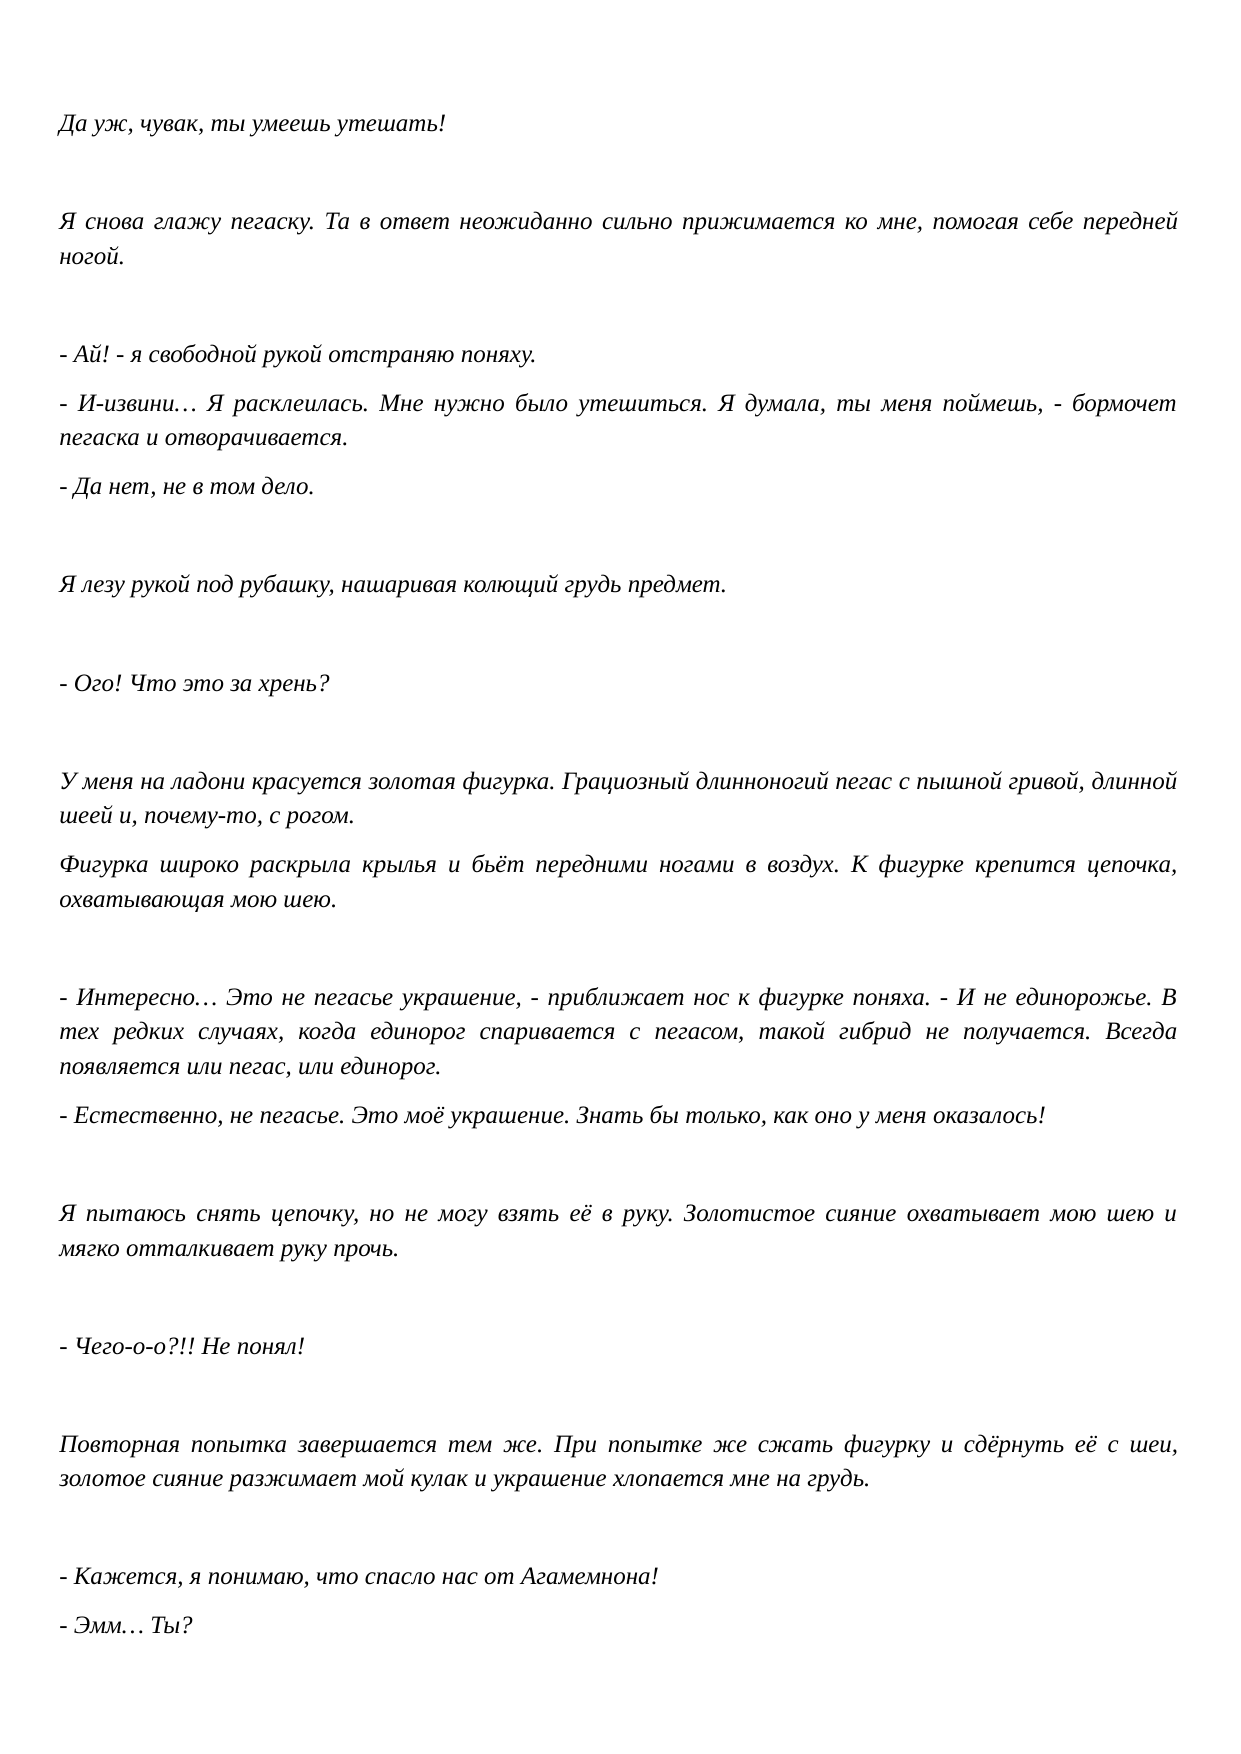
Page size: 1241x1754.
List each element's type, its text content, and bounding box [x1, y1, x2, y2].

text Я снова глажу пегаску. Та в ответ неожиданно сильно прижимается ко мне, помогая себе передней ногой. [59, 206, 1181, 269]
text - Чего-о-о?!! Не понял! [59, 1331, 1181, 1359]
text - Ого! Что это за хрень? [59, 668, 1181, 696]
text - Кажется, я понимаю, что спасло нас от Агамемнона! [59, 1561, 1181, 1590]
text У меня на ладони красуется золотая фигурка. Грациозный длинноногий пегас с пышной гривой, длинной шеей и, почему-то, с рогом. [59, 766, 1181, 829]
text - Эмм… Ты? [59, 1611, 1181, 1639]
text Фигурка широко раскрыла крылья и бьёт передними ногами в воздух. К фигурке крепится цепочка, охватывающая мою шею. [59, 849, 1181, 913]
text Повторная попытка завершается тем же. При попытке же сжать фигурку и сдёрнуть её с шеи, золотое сияние разжимает мой кулак и украшение хлопается мне на грудь. [59, 1429, 1181, 1492]
text Я лезу рукой под рубашку, нашаривая колющий грудь предмет. [59, 569, 1181, 598]
text Да уж, чувак, ты умеешь утешать! [59, 108, 1181, 137]
text - Интересно… Это не пегасье украшение, - приближает нос к фигурке поняха. - И не единорожье. В тех редких случаях, когда единорог спаривается с пегасом, такой гибрид не получается. Всегда появляется или пегас, или единорог. [59, 982, 1181, 1080]
text - Да нет, не в том дело. [59, 471, 1181, 500]
text Я пытаюсь снять цепочку, но не могу взять её в руку. Золотистое сияние охватывает мою шею и мягко отталкивает руку прочь. [59, 1198, 1181, 1261]
text - И-извини… Я расклеилась. Мне нужно было утешиться. Я думала, ты меня поймешь, - бормочет пегаска и отворачивается. [59, 388, 1181, 451]
text - Естественно, не пегасье. Это моё украшение. Знать бы только, как оно у меня оказалось! [59, 1100, 1181, 1129]
text - Ай! - я свободной рукой отстраняю поняху. [59, 339, 1181, 368]
